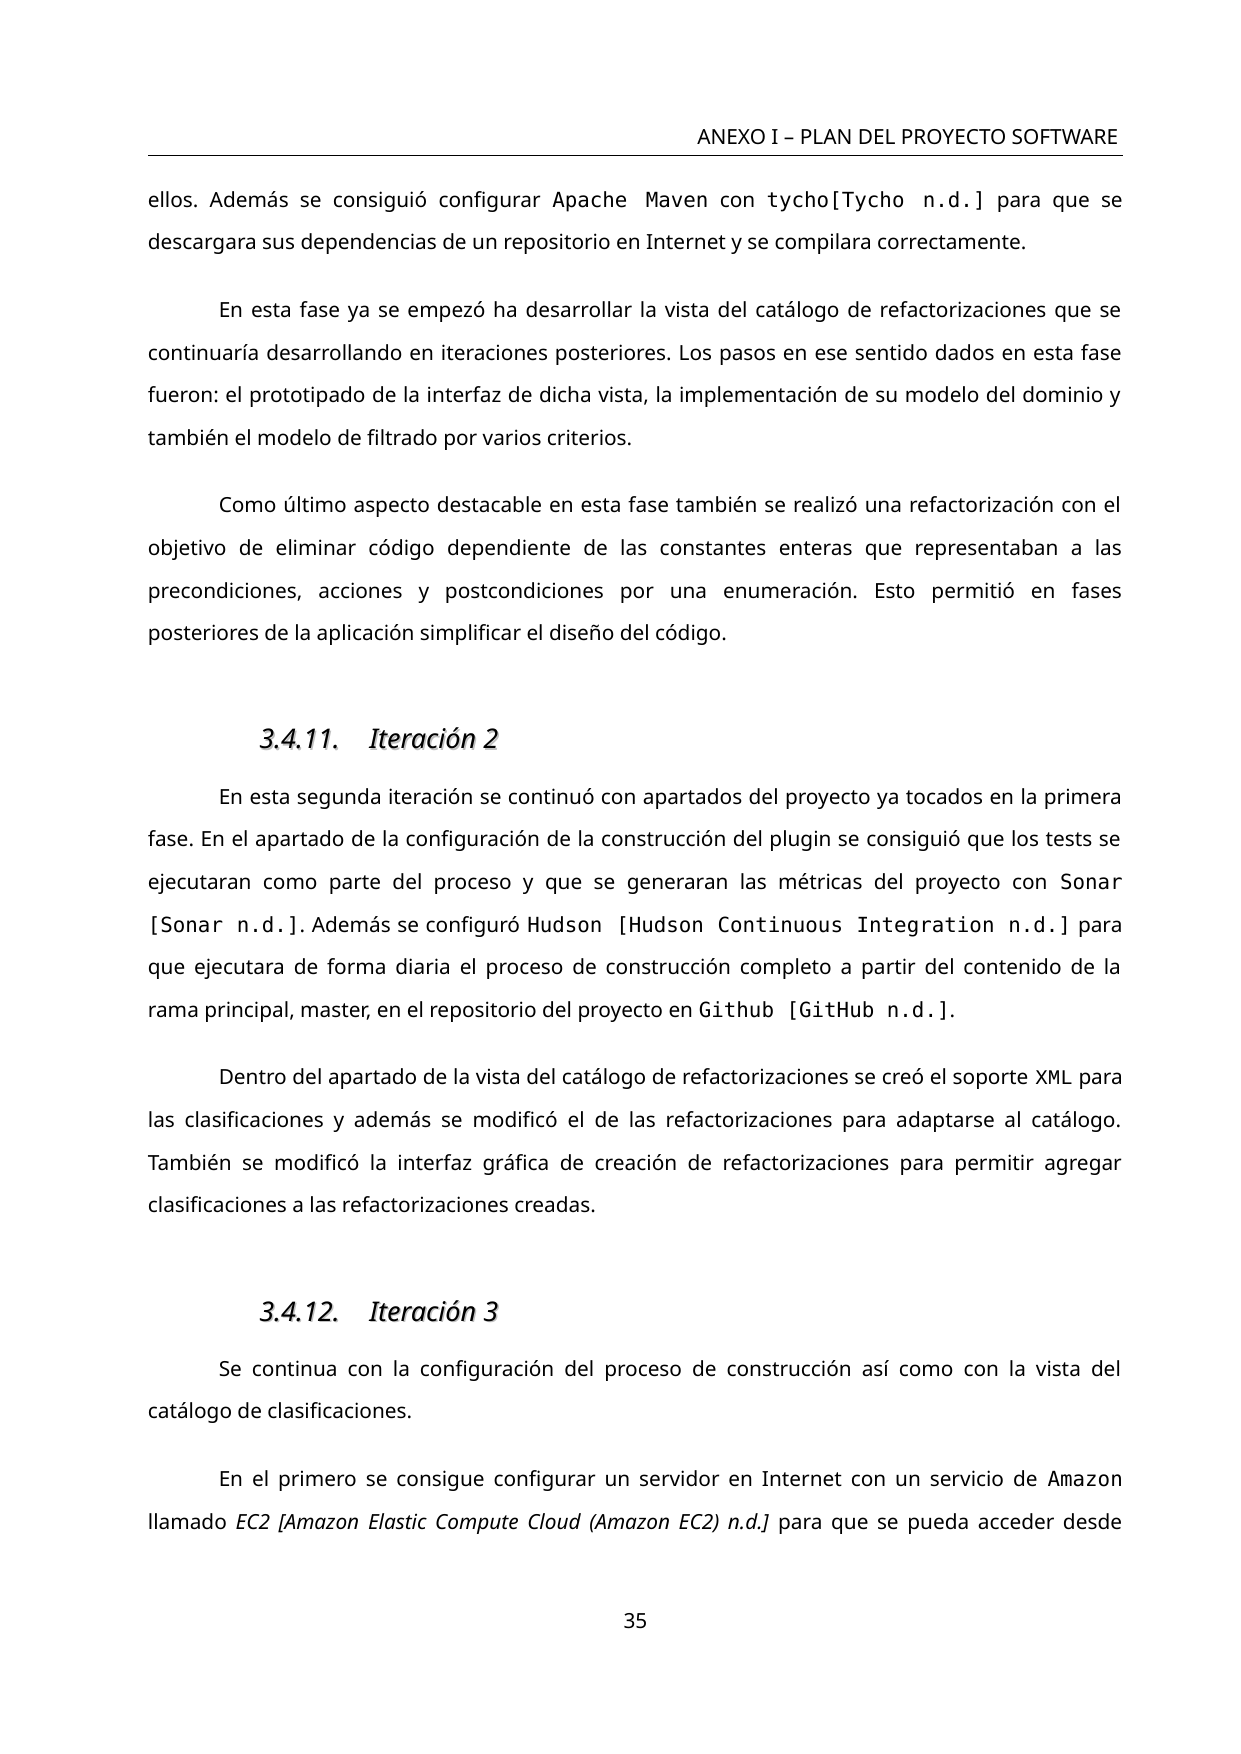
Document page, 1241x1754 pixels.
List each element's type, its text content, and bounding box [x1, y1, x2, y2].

text En esta fase ya se empezó ha desarrollar la vista del catálogo de refactorizaciones que se continuaría desarrollando en iteraciones posteriores. Los pasos en ese sentido dados en esta fase fueron: el prototipado de la interfaz de dicha vista, la implementación de su modelo del dominio y también el modelo de filtrado por varios criterios. [148, 295, 1123, 451]
subtitle Iteración 3 [339, 1292, 1123, 1329]
text ellos. Además se consiguió configurar Apache Maven con tycho[Tycho n.d.] para que se descargara sus dependencias de un repositorio en Internet y se compilara correctamente. [148, 185, 1123, 256]
text Como último aspecto destacable en esta fase también se realizó una refactorización con el objetivo de eliminar código dependiente de las constantes enteras que representaban a las precondiciones, acciones y postcondiciones por una enumeración. Esto permitió en fases posteriores de la aplicación simplificar el diseño del código. [148, 491, 1123, 647]
text Se continua con la configuración del proceso de construcción así como con la vista del catálogo de clasificaciones. [148, 1354, 1123, 1425]
text Dentro del apartado de la vista del catálogo de refactorizaciones se creó el soporte XML para las clasificaciones y además se modificó el de las refactorizaciones para adaptarse al catálogo. También se modificó la interfaz gráfica de creación de refactorizaciones para permitir agregar clasificaciones a las refactorizaciones creadas. [148, 1062, 1123, 1219]
text En el primero se consigue configurar un servidor en Internet con un servicio de Amazon llamado EC2 [Amazon Elastic Compute Cloud (Amazon EC2) n.d.] para que se pueda acceder desde [148, 1464, 1123, 1535]
text En esta segunda iteración se continuó con apartados del proyecto ya tocados en la primera fase. En el apartado de la configuración de la construcción del plugin se consiguió que los tests se ejecutaran como parte del proceso y que se generaran las métricas del proyecto con Sonar [Sonar n.d.]. Además se configuró Hudson [Hudson Continuous Integration n.d.] para que ejecutara de forma diaria el proceso de construcción completo a partir del contenido de la rama principal, master, en el repositorio del proyecto en Github [GitHub n.d.]. [148, 782, 1123, 1023]
subtitle Iteración 2 [339, 720, 1123, 757]
